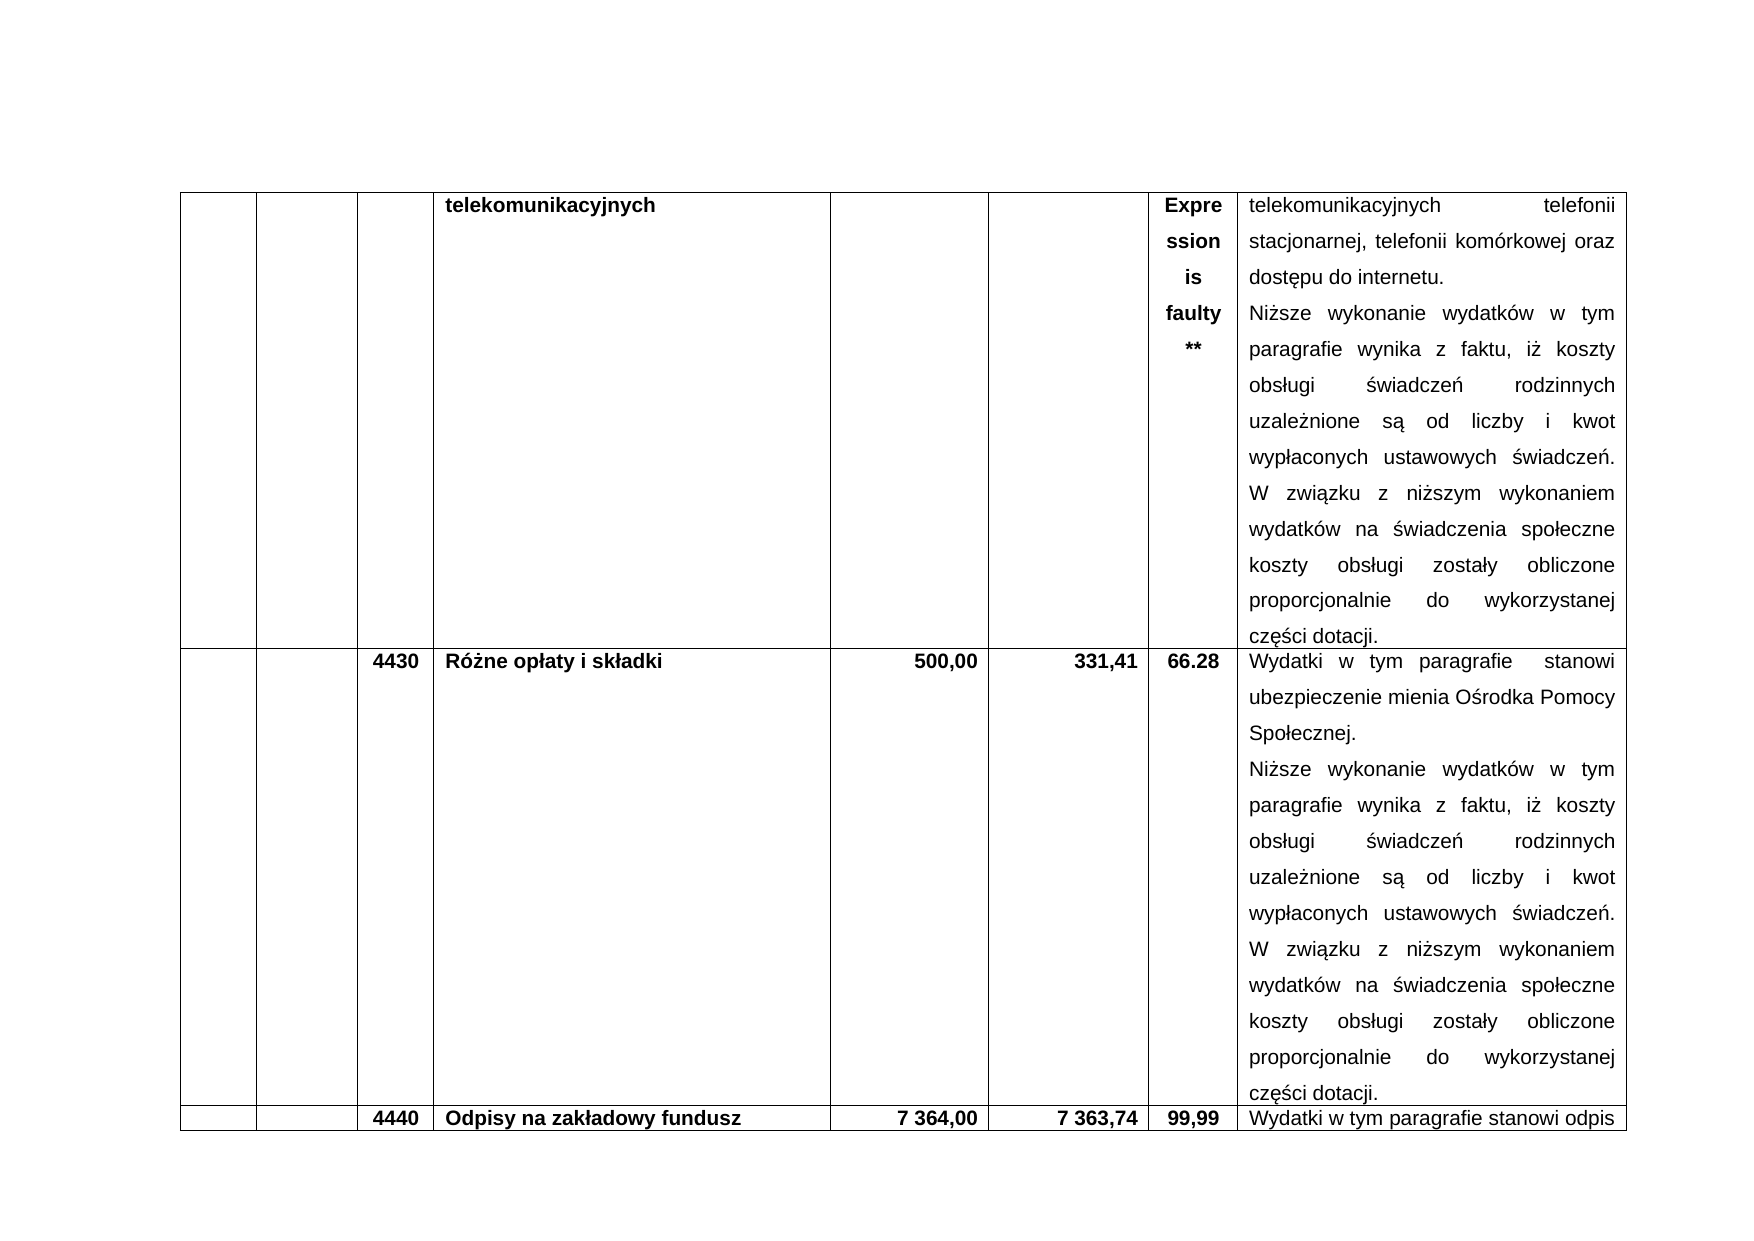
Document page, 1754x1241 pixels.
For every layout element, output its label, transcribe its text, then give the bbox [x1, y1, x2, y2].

table_cell 4430 [358, 649, 433, 1104]
table_cell Wydatki w tym paragrafie stanowi ubezpieczenie mienia Ośrodka Pomocy Społecznej. Niższe wykonanie wydatków w tym paragrafie wynika z faktu, iż koszty obsługi świadczeń rodzinnych uzależnione są od liczby i kwot wypłaconych ustawowych świadczeń. W związku z niższym wykonaniem wydatków na świadczenia społeczne koszty obsługi zostały obliczone proporcjonalnie do wykorzystanej części dotacji. [1238, 649, 1626, 1104]
table_cell 7 363,74 [989, 1106, 1148, 1129]
table_cell [181, 1106, 256, 1129]
table_cell 37,02 [1149, 193, 1237, 648]
table_cell telekomunikacyjnych telefonii stacjonarnej, telefonii komórkowej oraz dostępu do internetu. Niższe wykonanie wydatków w tym paragrafie wynika z faktu, iż koszty obsługi świadczeń rodzinnych uzależnione są od liczby i kwot wypłaconych ustawowych świadczeń. W związku z niższym wykonaniem wydatków na świadczenia społeczne koszty obsługi zostały obliczone proporcjonalnie do wykorzystanej części dotacji. [1238, 193, 1626, 648]
table_cell [181, 649, 256, 1104]
table_cell 500,00 [831, 649, 988, 1104]
table_cell 4440 [358, 1106, 433, 1129]
table_cell [181, 193, 256, 648]
table_cell 331,41 [989, 649, 1148, 1104]
table_cell [257, 1106, 357, 1129]
table_cell 99,99 [1149, 1106, 1237, 1129]
table_cell [989, 193, 1148, 648]
table_cell 7 364,00 [831, 1106, 988, 1129]
table_cell [257, 649, 357, 1104]
table_cell Wydatki w tym paragrafie stanowi odpis [1238, 1106, 1626, 1129]
table_cell [358, 193, 433, 648]
table_cell Odpisy na zakładowy fundusz [434, 1106, 830, 1129]
table_cell Różne opłaty i składki [434, 649, 830, 1104]
table_cell [831, 193, 988, 648]
table_cell 66,28 [1149, 649, 1237, 1104]
table_cell telekomunikacyjnych [434, 193, 830, 648]
table_cell [257, 193, 357, 648]
